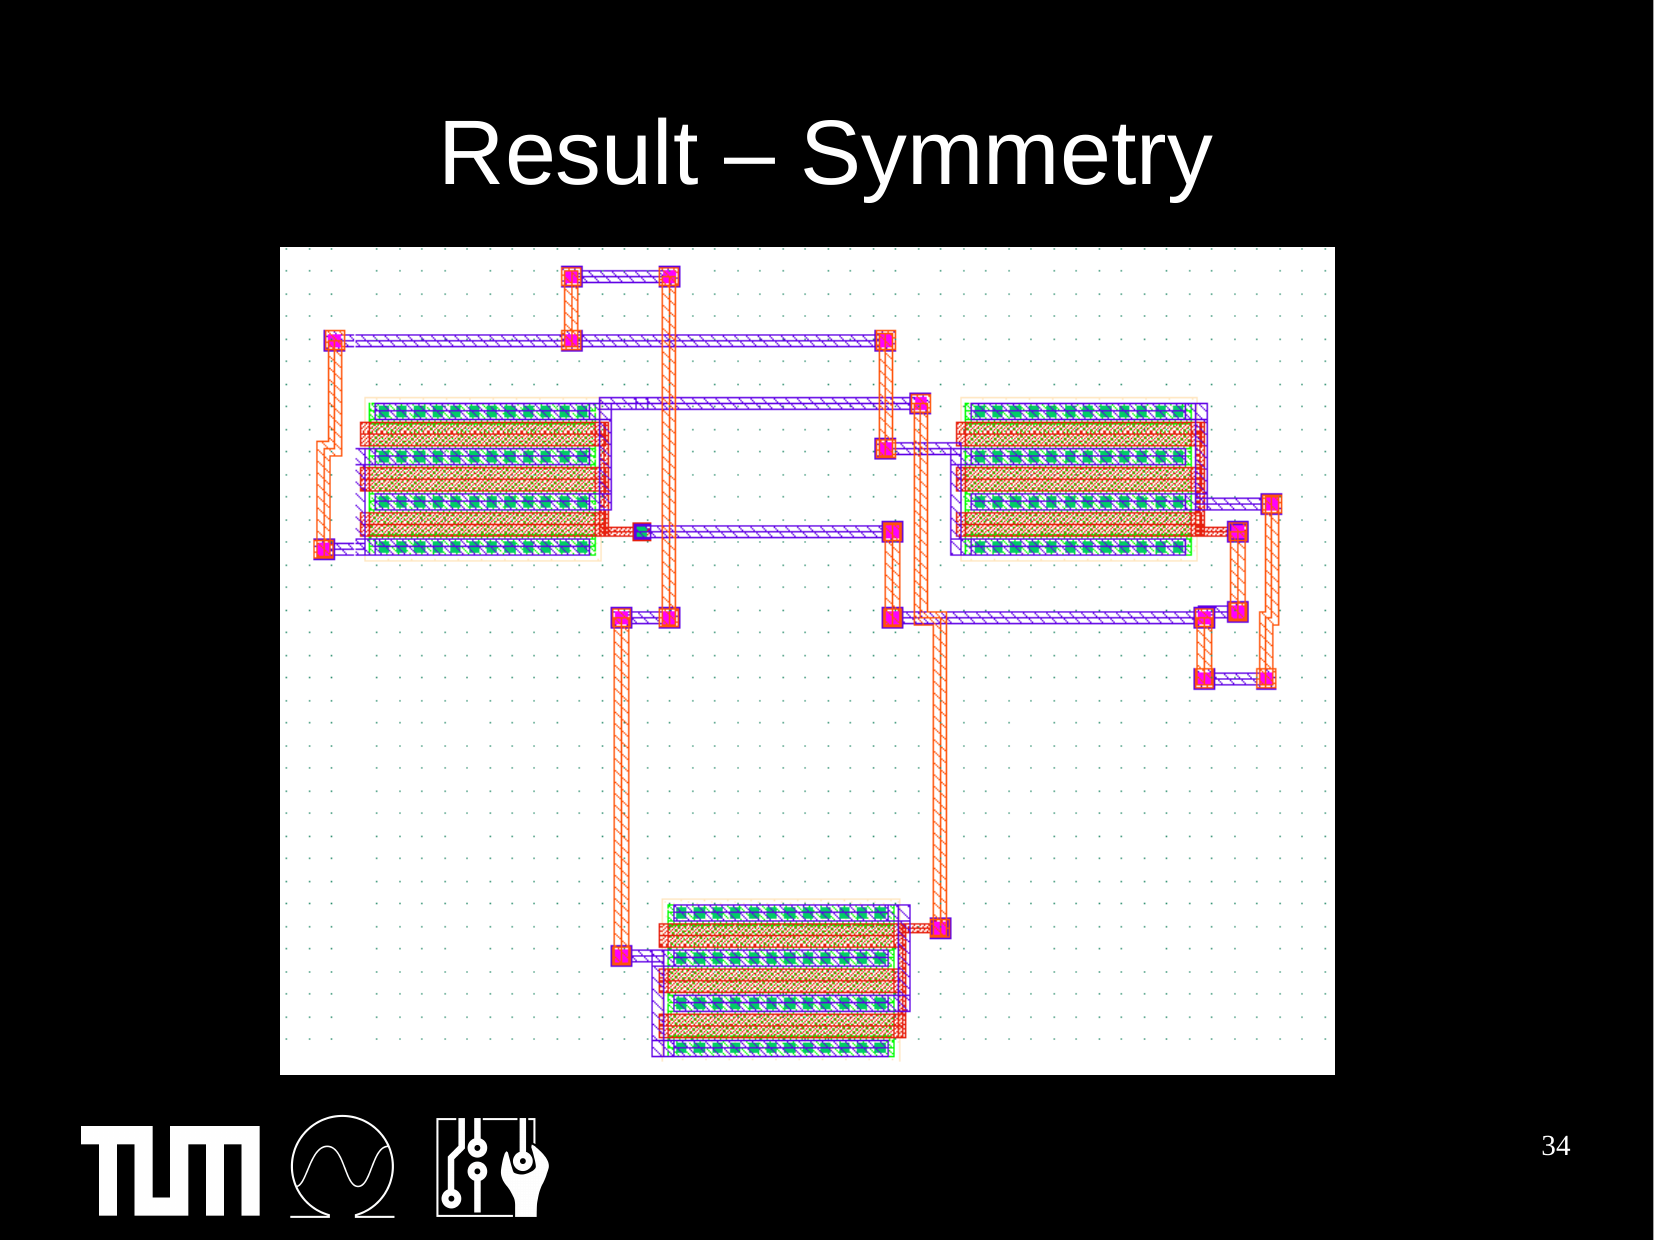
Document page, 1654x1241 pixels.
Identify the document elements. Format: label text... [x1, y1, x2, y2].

picture [283, 1108, 402, 1227]
picture [425, 1108, 554, 1227]
picture [63, 1108, 272, 1227]
title Result – Symmetry [82, 49, 1571, 257]
picture [280, 247, 1335, 1075]
